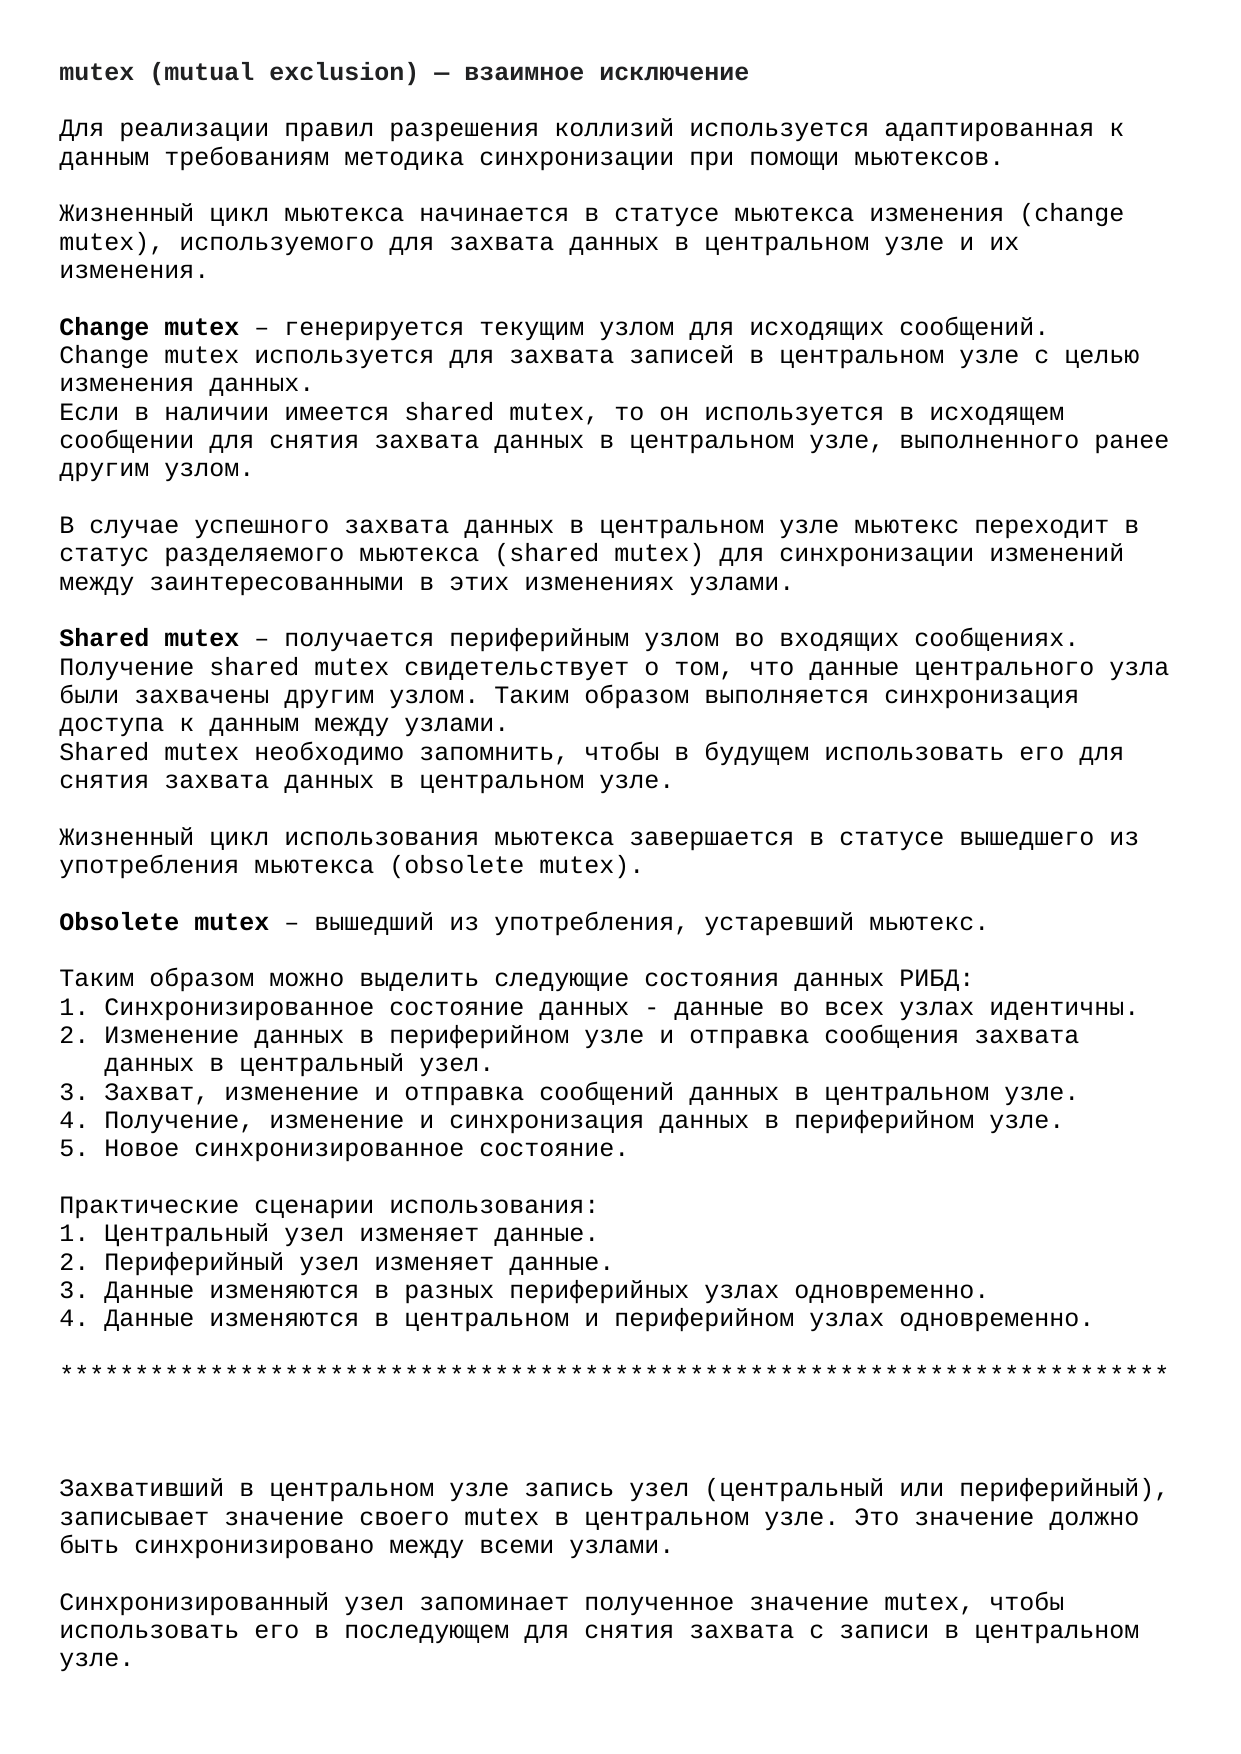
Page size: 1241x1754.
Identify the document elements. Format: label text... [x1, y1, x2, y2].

text Если в наличии имеется shared mutex, то он используется в исходящем сообщении для снятия захвата данных в центральном узле, выполненного ранее другим узлом. [59, 399, 1181, 484]
text 1. Синхронизированное состояние данных - данные во всех узлах идентичны. [59, 994, 1181, 1022]
text 4. Данные изменяются в центральном и периферийном узлах одновременно. [59, 1306, 1181, 1334]
text Таким образом можно выделить следующие состояния данных РИБД: [59, 966, 1181, 994]
text Change mutex используется для захвата записей в центральном узле с целью изменения данных. [59, 342, 1181, 399]
text Захвативший в центральном узле запись узел (центральный или периферийный), записывает значение своего mutex в центральном узле. Это значение должно быть синхронизировано между всеми узлами. [59, 1476, 1181, 1561]
text 3. Данные изменяются в разных периферийных узлах одновременно. [59, 1277, 1181, 1306]
text 3. Захват, изменение и отправка сообщений данных в центральном узле. [59, 1079, 1181, 1107]
text 4. Получение, изменение и синхронизация данных в периферийном узле. [59, 1107, 1181, 1136]
text Shared mutex – получается периферийным узлом во входящих сообщениях. [59, 626, 1181, 654]
text 2. Изменение данных в периферийном узле и отправка сообщения захвата [59, 1022, 1181, 1051]
text Shared mutex необходимо запомнить, чтобы в будущем использовать его для снятия захвата данных в центральном узле. [59, 739, 1181, 796]
text Практические сценарии использования: [59, 1192, 1181, 1221]
text Синхронизированный узел запоминает полученное значение mutex, чтобы использовать его в последующем для снятия захвата с записи в центральном узле. [59, 1589, 1181, 1674]
text 1. Центральный узел изменяет данные. [59, 1221, 1181, 1249]
text В случае успешного захвата данных в центральном узле мьютекс переходит в статус разделяемого мьютекса (shared mutex) для синхронизации изменений между заинтересованными в этих изменениях узлами. [59, 512, 1181, 597]
text ************************************************************************** [59, 1362, 1181, 1391]
text Change mutex – генерируется текущим узлом для исходящих сообщений. [59, 314, 1181, 342]
text Жизненный цикл мьютекса начинается в статусе мьютекса изменения (change mutex), используемого для захвата данных в центральном узле и их изменения. [59, 201, 1181, 286]
text 5. Новое синхронизированное состояние. [59, 1136, 1181, 1164]
text данных в центральный узел. [59, 1051, 1181, 1079]
text mutex (mutual exclusion) — взаимное исключение [59, 59, 1181, 87]
text Жизненный цикл использования мьютекса завершается в статусе вышедшего из употребления мьютекса (obsolete mutex). [59, 824, 1181, 881]
text Для реализации правил разрешения коллизий используется адаптированная к данным требованиям методика синхронизации при помощи мьютексов. [59, 116, 1181, 172]
text Obsolete mutex – вышедший из употребления, устаревший мьютекс. [59, 909, 1181, 937]
text Получение shared mutex свидетельствует о том, что данные центрального узла были захвачены другим узлом. Таким образом выполняется синхронизация доступа к данным между узлами. [59, 654, 1181, 739]
text 2. Периферийный узел изменяет данные. [59, 1249, 1181, 1277]
